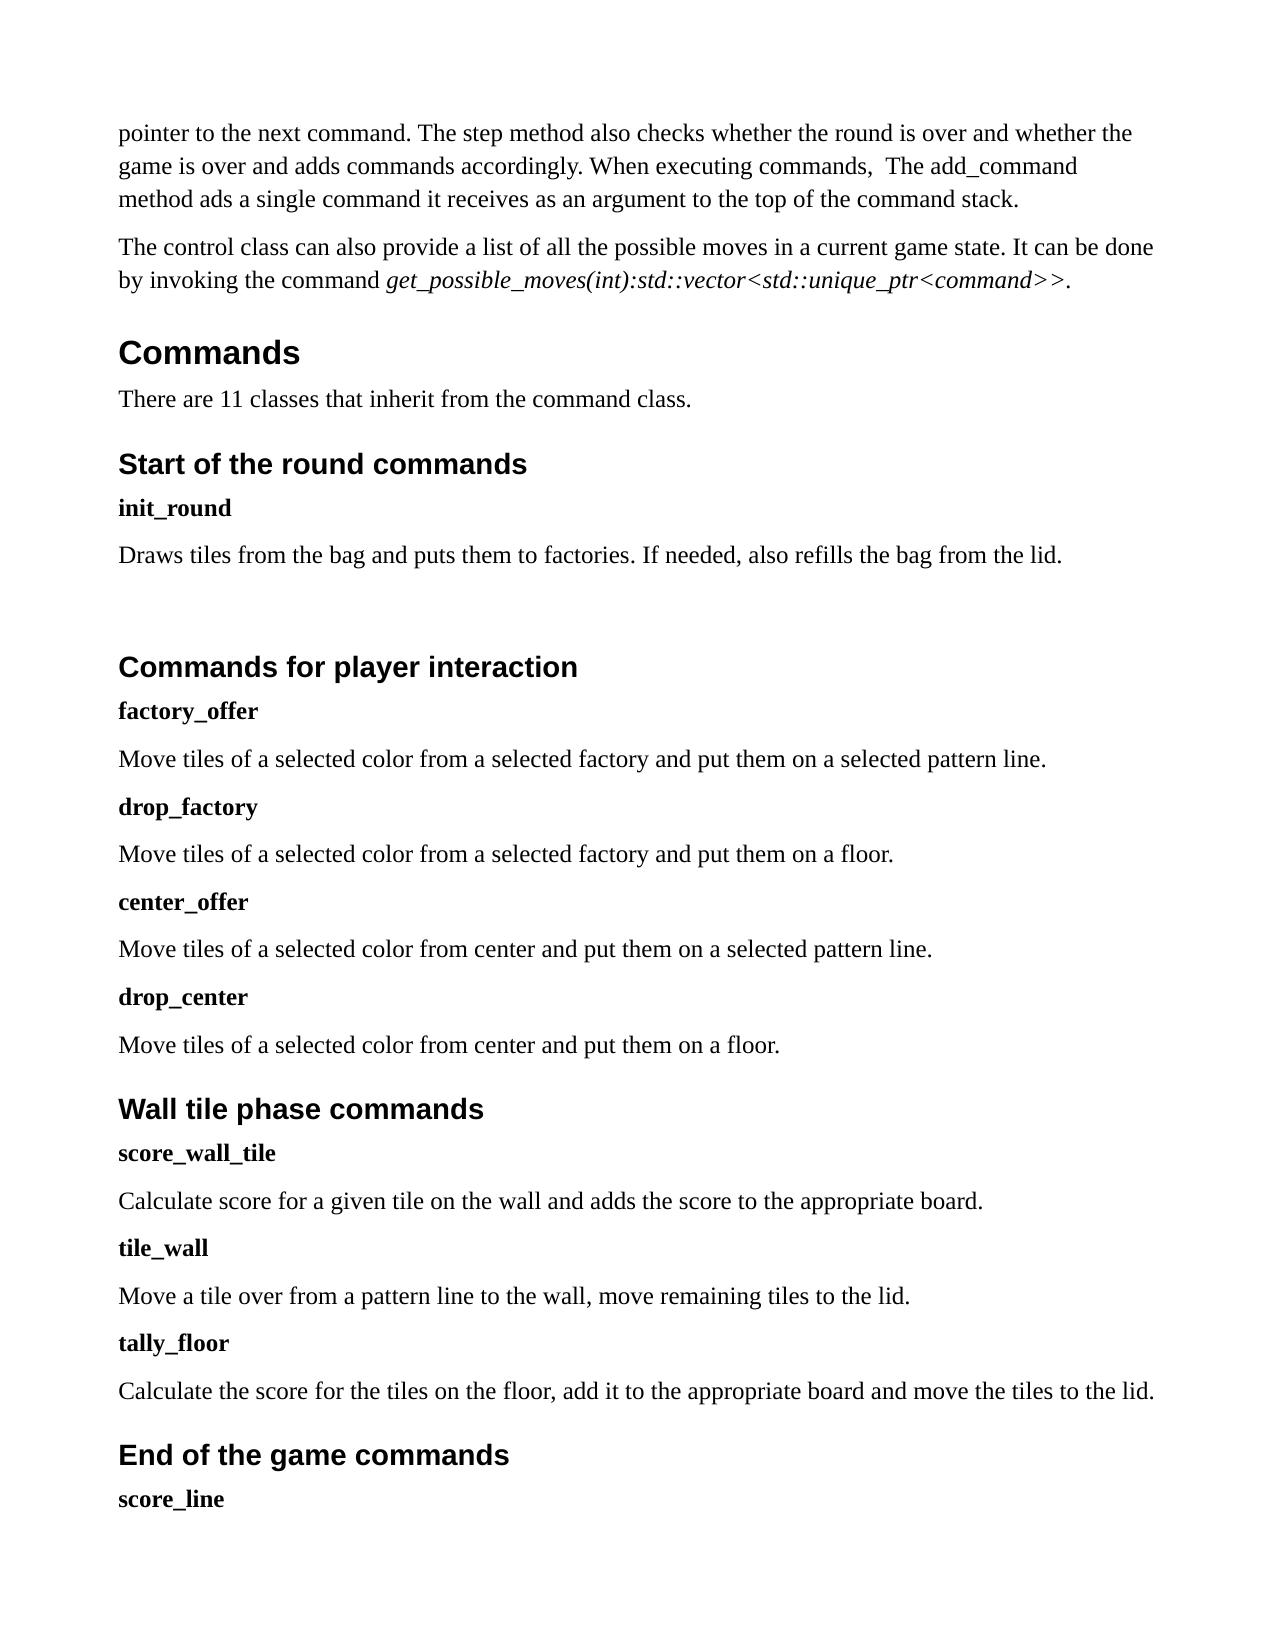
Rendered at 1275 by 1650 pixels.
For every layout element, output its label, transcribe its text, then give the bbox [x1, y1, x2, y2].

text tile_wall [118, 1233, 1157, 1262]
text Calculate the score for the tiles on the floor, add it to the appropriate board and move the tiles to the lid. [118, 1376, 1157, 1405]
text Draws tiles from the bag and puts them to factories. If needed, also refills the bag from the lid. [118, 540, 1157, 569]
text score_line [118, 1484, 1157, 1513]
text score_wall_tile [118, 1138, 1157, 1167]
text tally_floor [118, 1328, 1157, 1357]
subtitle Start of the round commands [118, 447, 1157, 480]
text center_offer [118, 887, 1157, 916]
subtitle Commands [118, 333, 1157, 372]
text Move tiles of a selected color from center and put them on a selected pattern line. [118, 934, 1157, 963]
text Move a tile over from a pattern line to the wall, move remaining tiles to the lid. [118, 1281, 1157, 1310]
text drop_factory [118, 792, 1157, 820]
text Calculate score for a given tile on the wall and adds the score to the appropriate board. [118, 1186, 1157, 1214]
text pointer to the next command. The step method also checks whether the round is over and whether the game is over and adds commands accordingly. When executing commands, The add_command method ads a single command it receives as an argument to the top of the command stack. [118, 118, 1157, 213]
subtitle End of the game commands [118, 1438, 1157, 1472]
text Move tiles of a selected color from center and put them on a floor. [118, 1030, 1157, 1058]
text init_round [118, 493, 1157, 522]
text Move tiles of a selected color from a selected factory and put them on a selected pattern line. [118, 744, 1157, 773]
subtitle Commands for player interaction [118, 650, 1157, 684]
text drop_center [118, 982, 1157, 1011]
text Move tiles of a selected color from a selected factory and put them on a floor. [118, 839, 1157, 868]
subtitle Wall tile phase commands [118, 1092, 1157, 1126]
text The control class can also provide a list of all the possible moves in a current game state. It can be done by invoking the command get_possible_moves(int):std::vector<std::unique_ptr<command>>. [118, 232, 1157, 293]
text There are 11 classes that inherit from the command class. [118, 384, 1157, 413]
text factory_offer [118, 696, 1157, 725]
